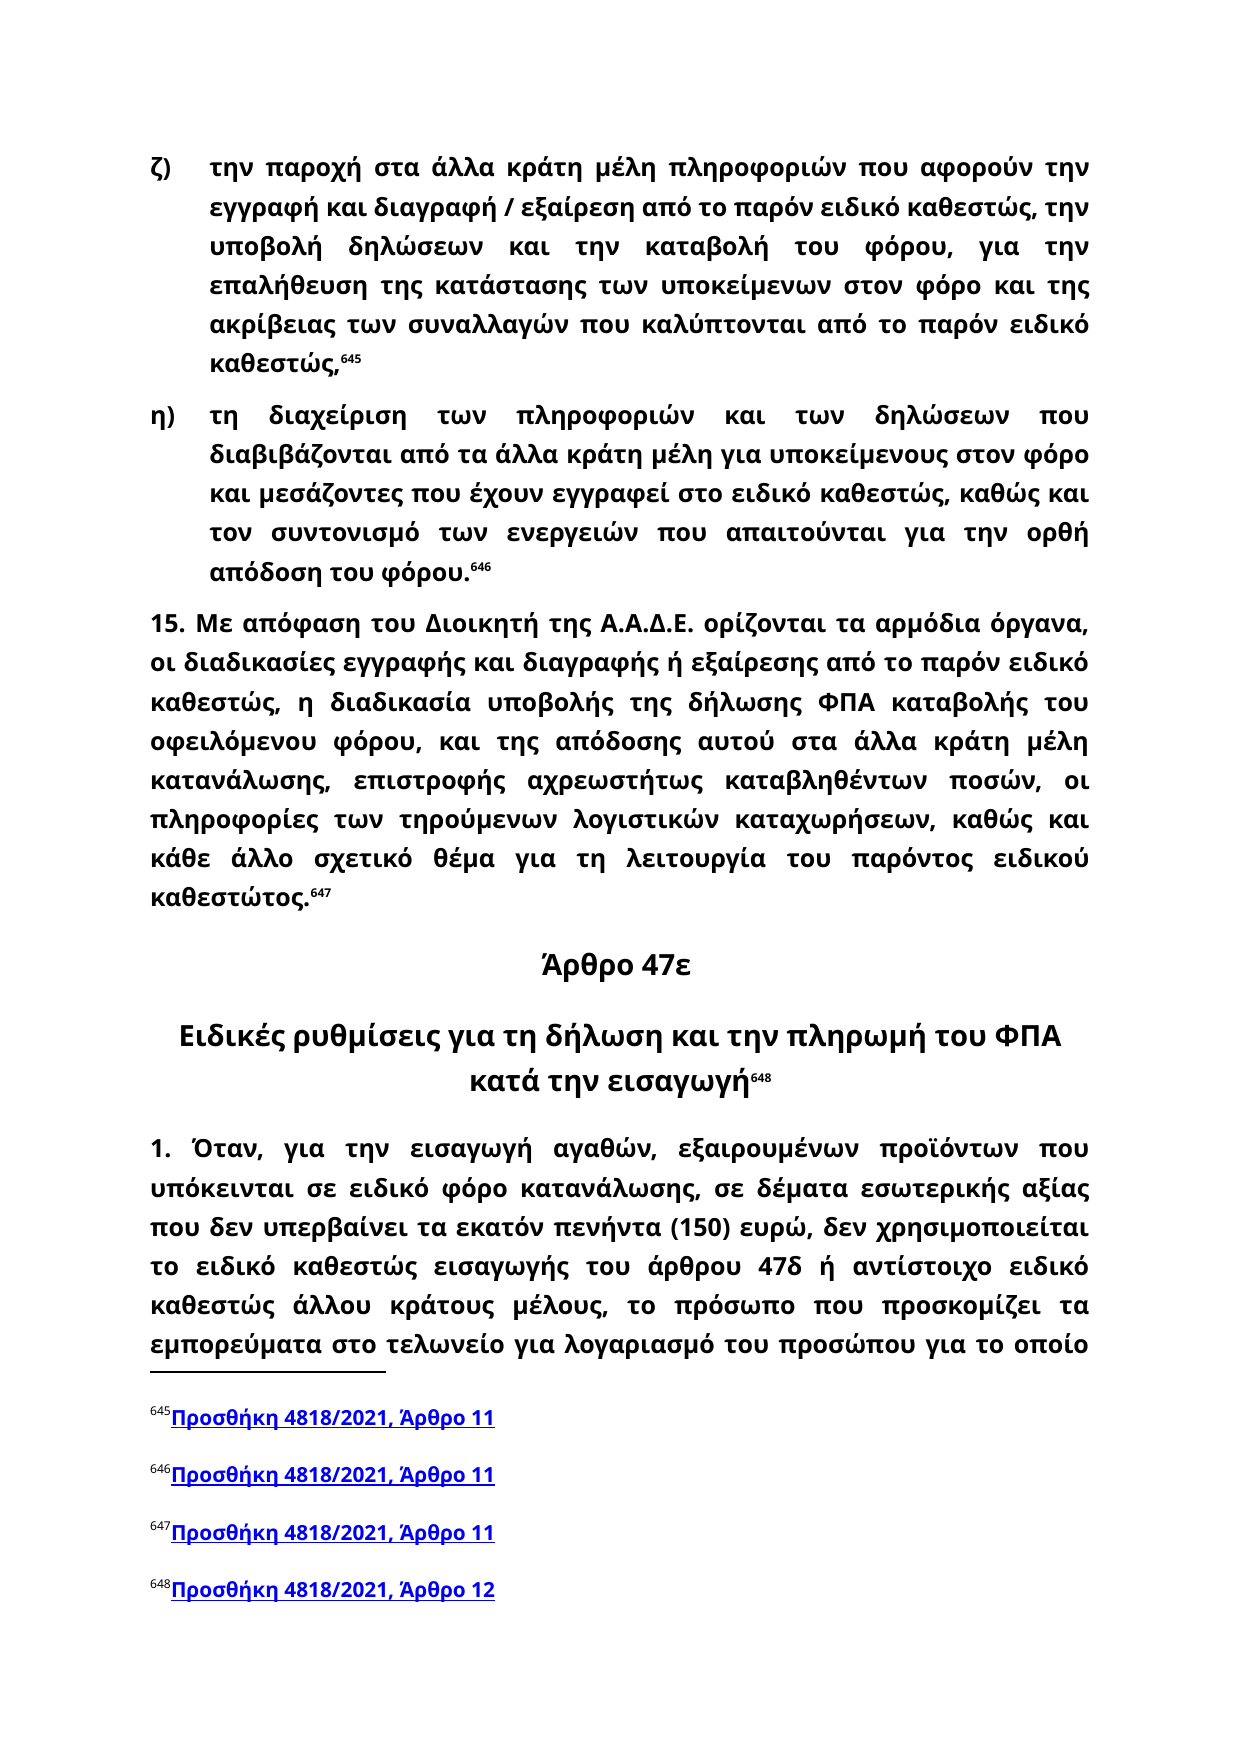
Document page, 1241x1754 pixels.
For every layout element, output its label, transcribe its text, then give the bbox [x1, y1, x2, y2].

text Προσθήκη 4818/2021, Άρθρο 11 [150, 1460, 1090, 1489]
text Προσθήκη 4818/2021, Άρθρο 11 [150, 1518, 1090, 1546]
text Προσθήκη 4818/2021, Άρθρο 12 [150, 1576, 1090, 1604]
text Προσθήκη 4818/2021, Άρθρο 11 [150, 1403, 1090, 1431]
list ζ) την παροχή στα άλλα κράτη μέλη πληροφοριών που αφορούν την εγγραφή και διαγραφή / εξαίρεση από το παρόν ειδικό καθεστώς, την υποβολή δηλώσεων και την καταβολή του φόρου, για την επαλήθευση της κατάστασης των υποκείμενων στον φόρο και της ακρίβειας των συναλλαγών που καλύπτονται από το παρόν ειδικό καθεστώς, [150, 150, 1090, 380]
list η) τη διαχείριση των πληροφοριών και των δηλώσεων που διαβιβάζονται από τα άλλα κράτη μέλη για υποκείμενους στον φόρο και μεσάζοντες που έχουν εγγραφεί στο ειδικό καθεστώς, καθώς και τον συντονισμό των ενεργειών που απαιτούνται για την ορθή απόδοση του φόρου. [150, 397, 1090, 588]
text 15. Με απόφαση του Διοικητή της Α.Α.Δ.Ε. ορίζονται τα αρμόδια όργανα, οι διαδικασίες εγγραφής και διαγραφής ή εξαίρεσης από το παρόν ειδικό καθεστώς, η διαδικασία υποβολής της δήλωσης ΦΠΑ καταβολής του οφειλόμενου φόρου, και της απόδοσης αυτού στα άλλα κράτη μέλη κατανάλωσης, επιστροφής αχρεωστήτως καταβληθέντων ποσών, οι πληροφορίες των τηρούμενων λογιστικών καταχωρήσεων, καθώς και κάθε άλλο σχετικό θέμα για τη λειτουργία του παρόντος ειδικού καθεστώτος. [150, 606, 1090, 914]
text 1. Όταν, για την εισαγωγή αγαθών, εξαιρουμένων προϊόντων που υπόκεινται σε ειδικό φόρο κατανάλωσης, σε δέματα εσωτερικής αξίας που δεν υπερβαίνει τα εκατόν πενήντα (150) ευρώ, δεν χρησιμοποιείται το ειδικό καθεστώς εισαγωγής του άρθρου 47δ ή αντίστοιχο ειδικό καθεστώς άλλου κράτους μέλους, το πρόσωπο που προσκομίζει τα εμπορεύματα στο τελωνείο για λογαριασμό του προσώπου για το οποίο [150, 1131, 1090, 1361]
subtitle Ειδικές ρυθμίσεις για τη δήλωση και την πληρωμή του ΦΠΑ κατά την εισαγωγή [150, 1015, 1090, 1100]
subtitle Άρθρο 47ε [150, 944, 1090, 984]
